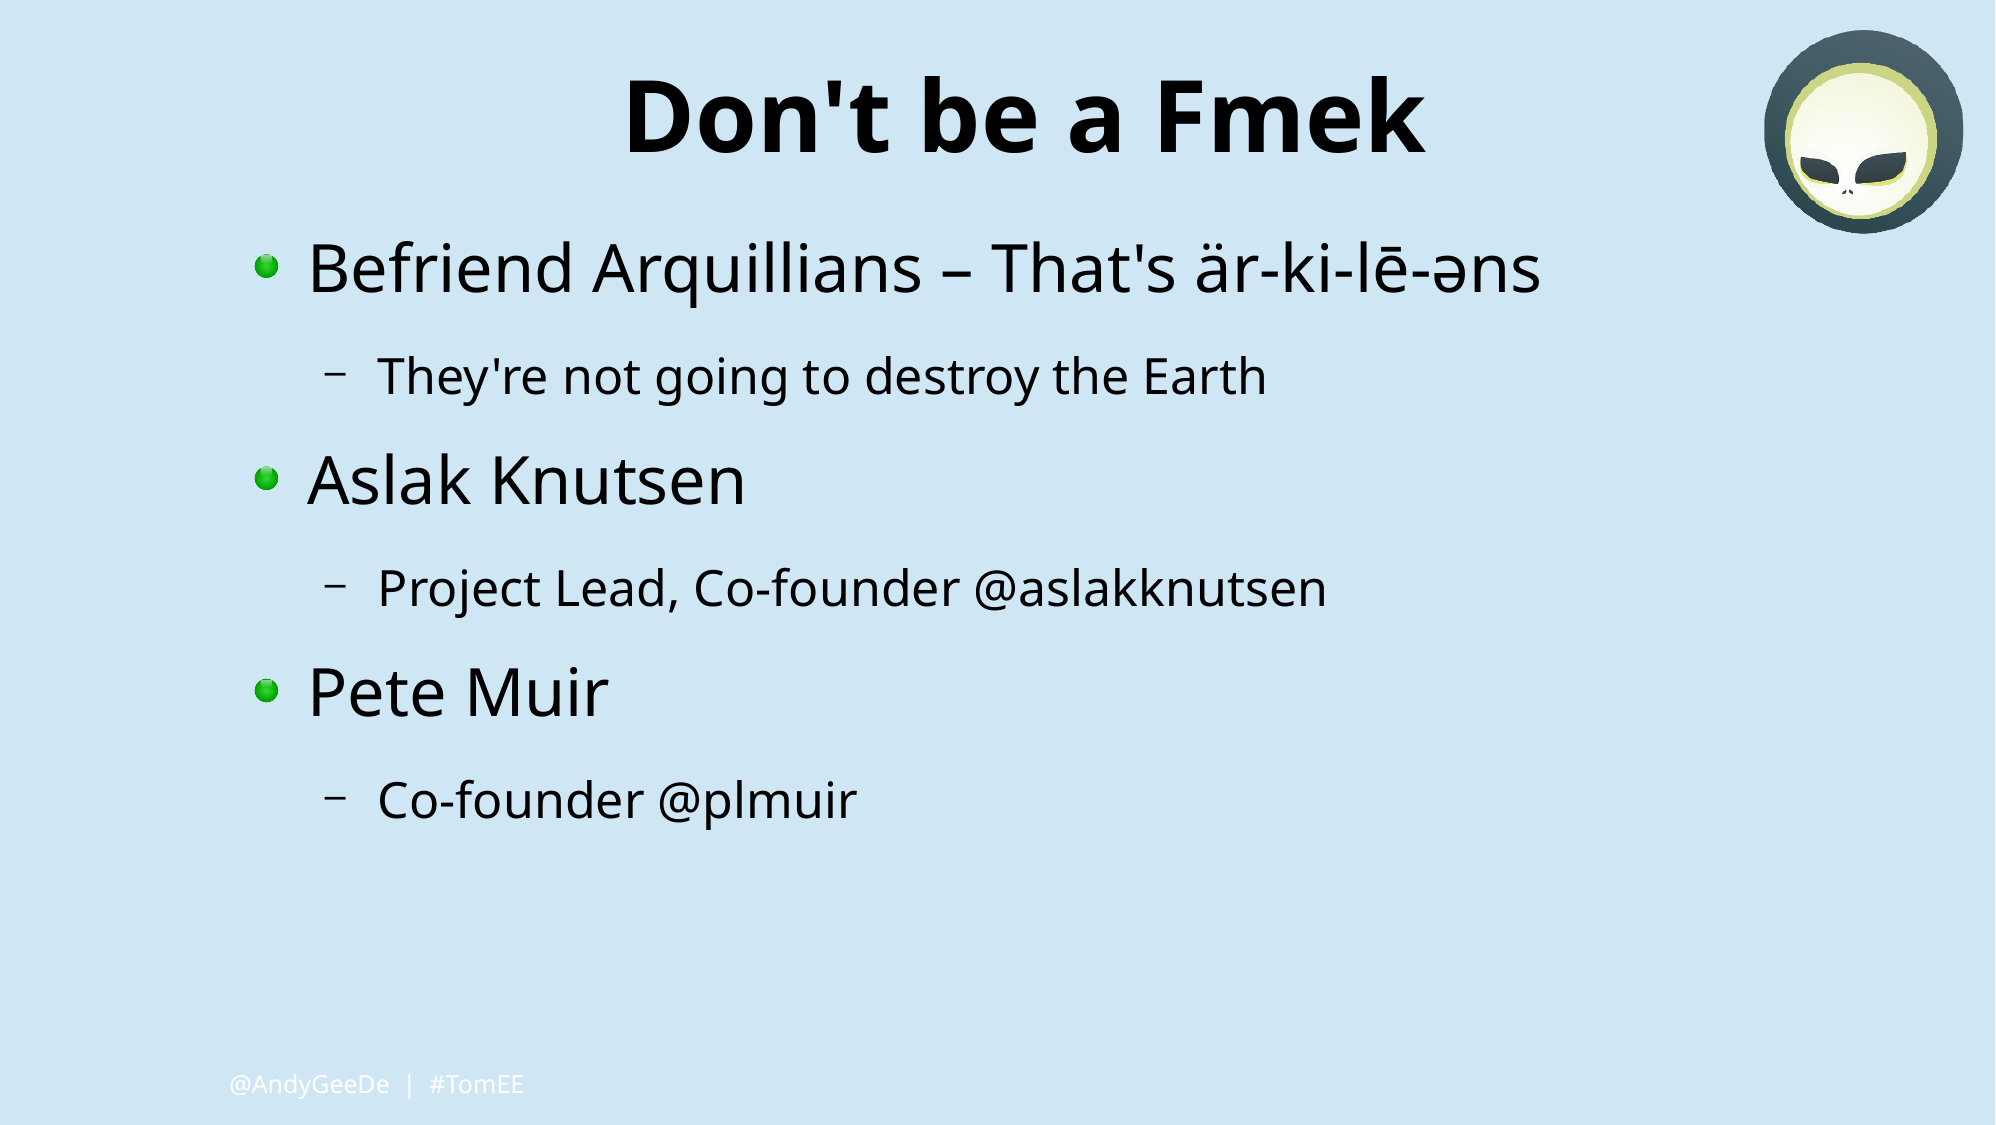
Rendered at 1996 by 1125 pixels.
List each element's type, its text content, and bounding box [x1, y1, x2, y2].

title Don't be a Fmek [153, 45, 1742, 189]
list Befriend Arquillians – That's är-ki-lē-əns They're not going to destroy the Earth Aslak Knutsen Project Lead, Co-founder @aslakknutsen Pete Muir Co-founder @plmuir [236, 220, 1855, 954]
text_box @AndyGeeDe | #TomEE [214, 1060, 879, 1106]
picture [1742, 30, 1985, 272]
